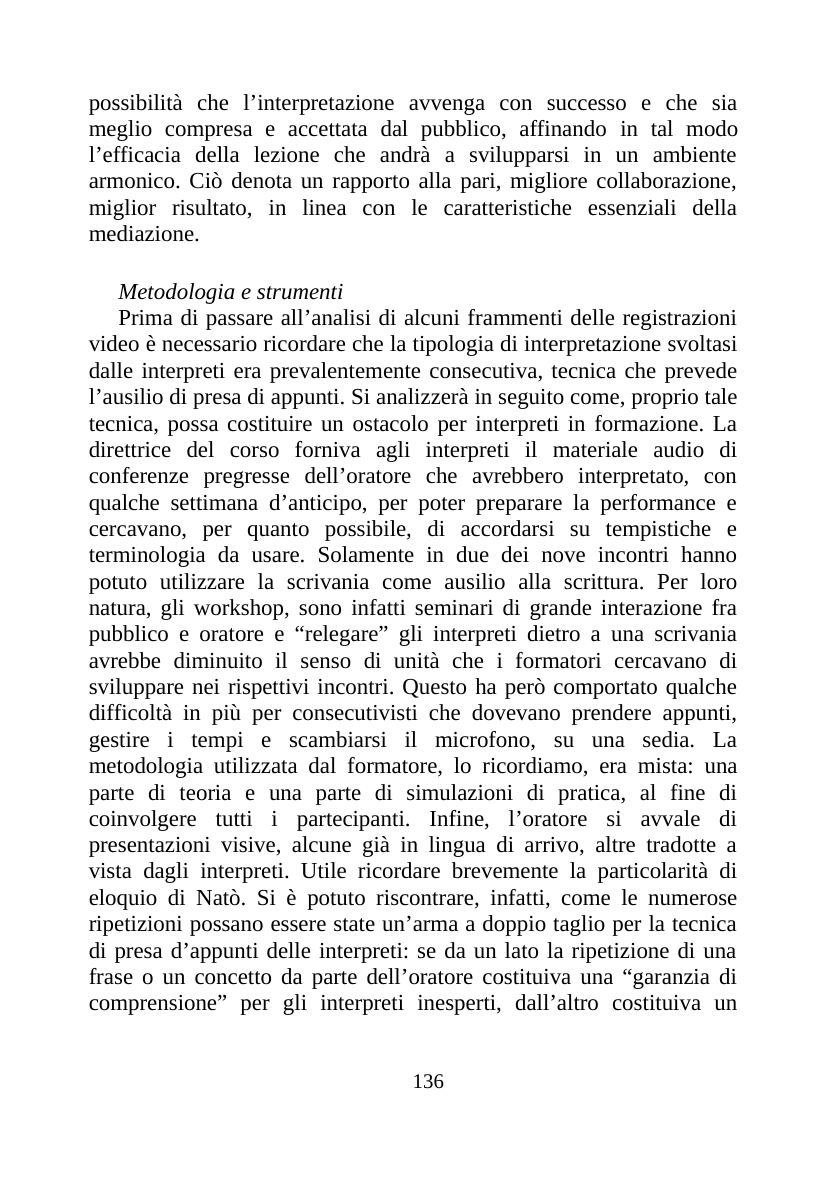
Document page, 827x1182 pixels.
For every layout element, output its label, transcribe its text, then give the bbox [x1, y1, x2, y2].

text Metodologia e strumenti [88, 278, 738, 304]
text Prima di passare all’analisi di alcuni frammenti delle registrazioni video è necessario ricordare che la tipologia di interpretazione svoltasi dalle interpreti era prevalentemente consecutiva, tecnica che prevede l’ausilio di presa di appunti. Si analizzerà in seguito come, proprio tale tecnica, possa costituire un ostacolo per interpreti in formazione. La direttrice del corso forniva agli interpreti il materiale audio di conferenze pregresse dell’oratore che avrebbero interpretato, con qualche settimana d’anticipo, per poter preparare la performance e cercavano, per quanto possibile, di accordarsi su tempistiche e terminologia da usare. Solamente in due dei nove incontri hanno potuto utilizzare la scrivania come ausilio alla scrittura. Per loro natura, gli workshop, sono infatti seminari di grande interazione fra pubblico e oratore e “relegare” gli interpreti dietro a una scrivania avrebbe diminuito il senso di unità che i formatori cercavano di sviluppare nei rispettivi incontri. Questo ha però comportato qualche difficoltà in più per consecutivisti che dovevano prendere appunti, gestire i tempi e scambiarsi il microfono, su una sedia. La metodologia utilizzata dal formatore, lo ricordiamo, era mista: una parte di teoria e una parte di simulazioni di pratica, al fine di coinvolgere tutti i partecipanti. Infine, l’oratore si avvale di presentazioni visive, alcune già in lingua di arrivo, altre tradotte a vista dagli interpreti. Utile ricordare brevemente la particolarità di eloquio di Natò. Si è potuto riscontrare, infatti, come le numerose ripetizioni possano essere state un’arma a doppio taglio per la tecnica di presa d’appunti delle interpreti: se da un lato la ripetizione di una frase o un concetto da parte dell’oratore costituiva una “garanzia di comprensione” per gli interpreti inesperti, dall’altro costituiva un [88, 304, 738, 1016]
text possibilità che l’interpretazione avvenga con successo e che sia meglio compresa e accettata dal pubblico, affinando in tal modo l’efficacia della lezione che andrà a svilupparsi in un ambiente armonico. Ciò denota un rapporto alla pari, migliore collaborazione, miglior risultato, in linea con le caratteristiche essenziali della mediazione. [88, 88, 738, 247]
